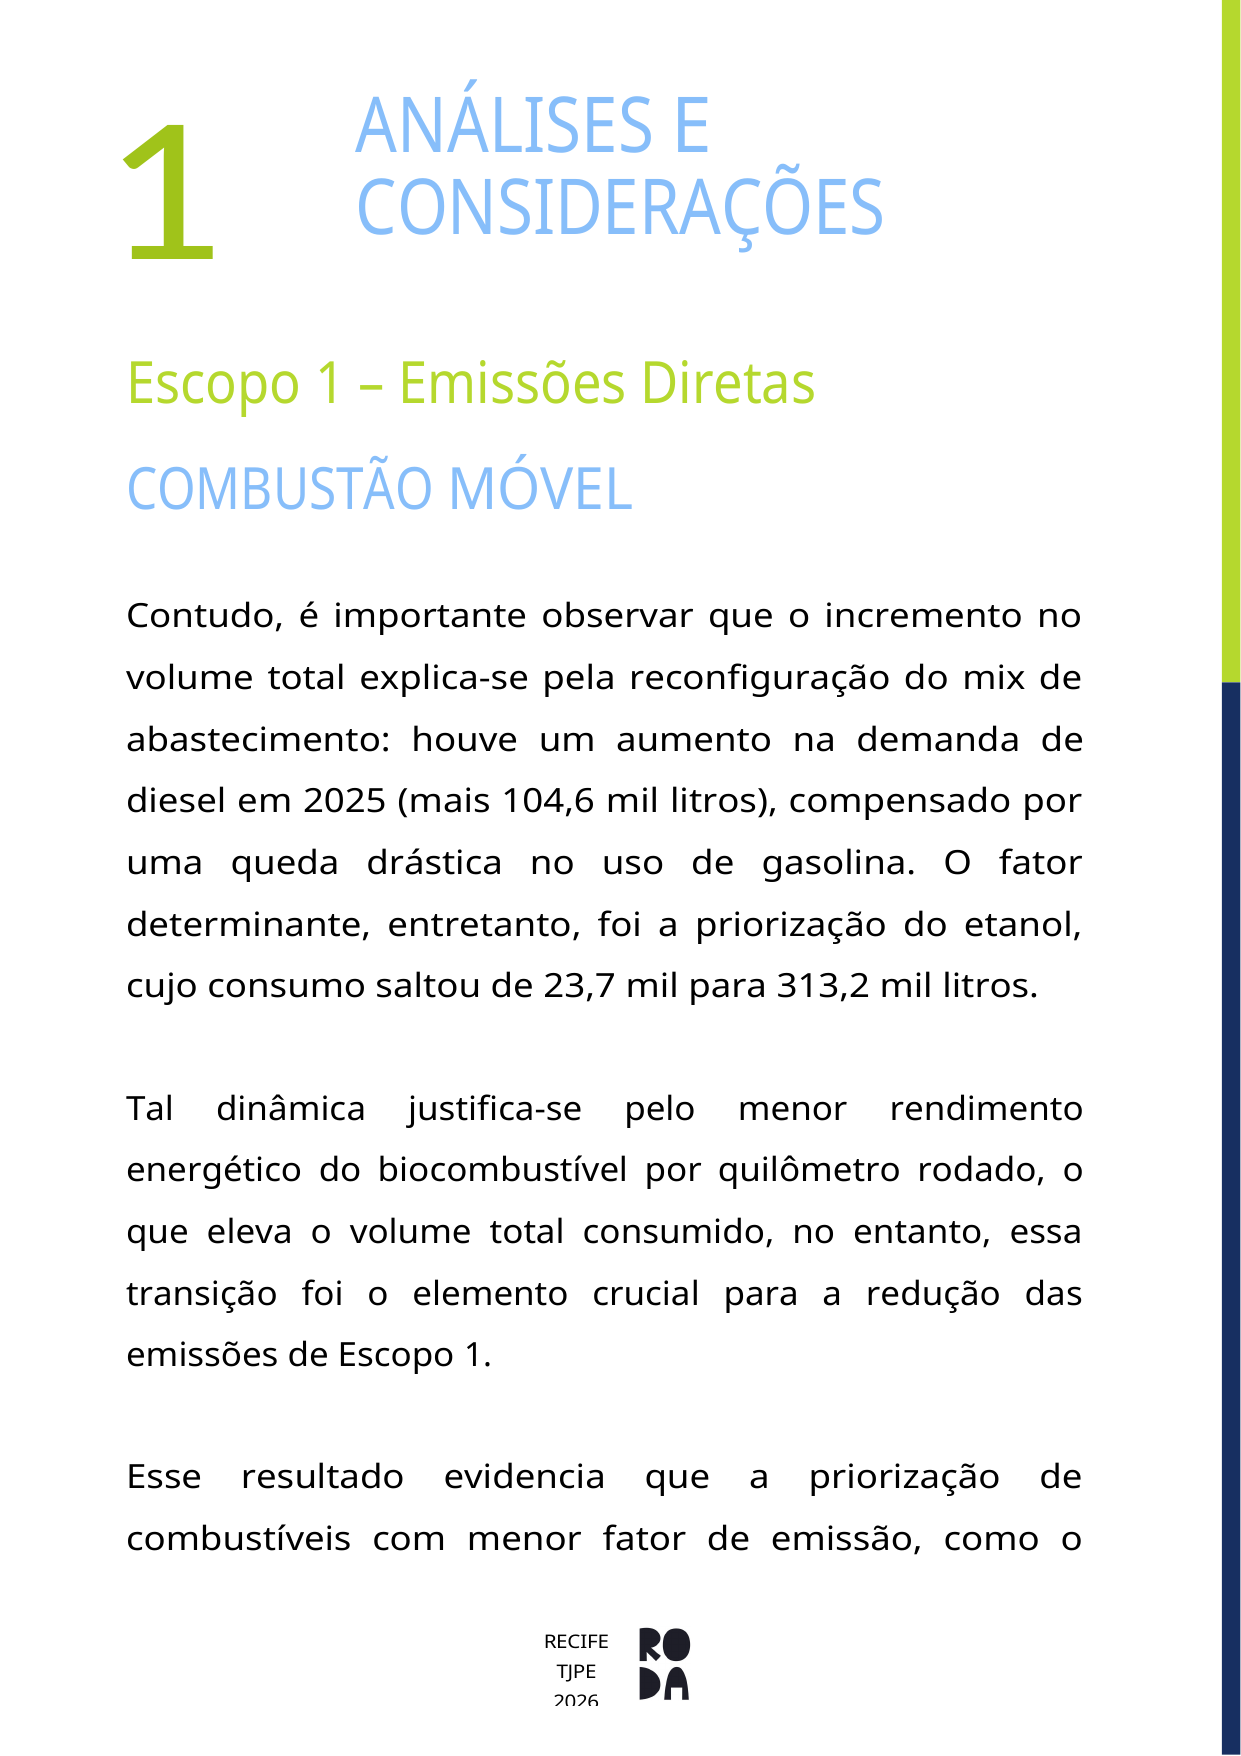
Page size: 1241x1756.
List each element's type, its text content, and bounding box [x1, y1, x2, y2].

text Escopo 1 – Emissões Diretas [126, 341, 1221, 420]
text Contudo, é importante observar que o incremento no volume total explica-se pela reconfiguração do mix de abastecimento: houve um aumento na demanda de diesel em 2025 (mais 104,6 mil litros), compensado por uma queda drástica no uso de gasolina. O fator determinante, entretanto, foi a priorização do etanol, cujo consumo saltou de 23,7 mil para 313,2 mil litros. [126, 592, 1084, 1007]
subtitle COMBUSTÃO MÓVEL [126, 447, 1221, 526]
text Tal dinâmica justifica-se pelo menor rendimento energético do biocombustível por quilômetro rodado, o que eleva o volume total consumido, no entanto, essa transição foi o elemento crucial para a redução das emissões de Escopo 1. [126, 1084, 1084, 1376]
text Esse resultado evidencia que a priorização de combustíveis com menor fator de emissão, como o [126, 1453, 1084, 1560]
